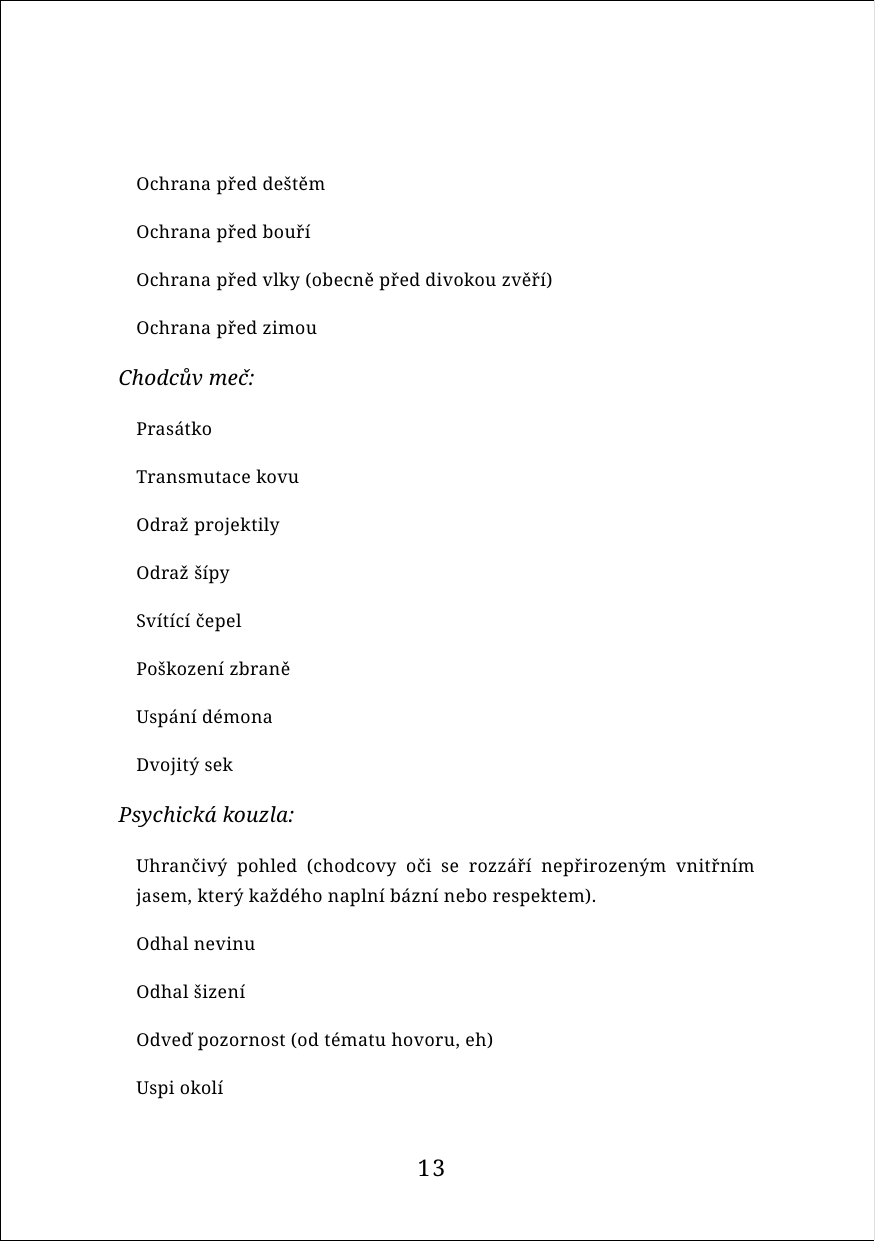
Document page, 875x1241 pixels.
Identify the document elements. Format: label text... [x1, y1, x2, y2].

text Ochrana před zimou [136, 316, 756, 340]
text Odraž šípy [136, 560, 756, 584]
text Chodcův meč: [118, 363, 756, 392]
text Odveď pozornost (od tématu hovoru, eh) [136, 1027, 756, 1051]
text Odhal šizení [136, 979, 756, 1003]
text Ochrana před bouří [136, 220, 756, 244]
text Ochrana před deštěm [136, 172, 756, 196]
text Dvojitý sek [136, 752, 756, 776]
text Ochrana před vlky (obecně před divokou zvěří) [136, 268, 756, 292]
text Odraž projektily [136, 512, 756, 537]
text Odhal nevinu [136, 931, 756, 956]
text Uhrančivý pohled (chodcovy oči se rozzáří nepřirozeným vnitřním jasem, který každého naplní bázní nebo respektem). [136, 853, 756, 908]
text Transmutace kovu [136, 464, 756, 489]
text Svítící čepel [136, 608, 756, 632]
text Poškození zbraně [136, 656, 756, 680]
text Psychická kouzla: [118, 800, 756, 828]
text Uspi okolí [136, 1075, 756, 1099]
text Uspání démona [136, 704, 756, 728]
text Prasátko [136, 417, 756, 441]
